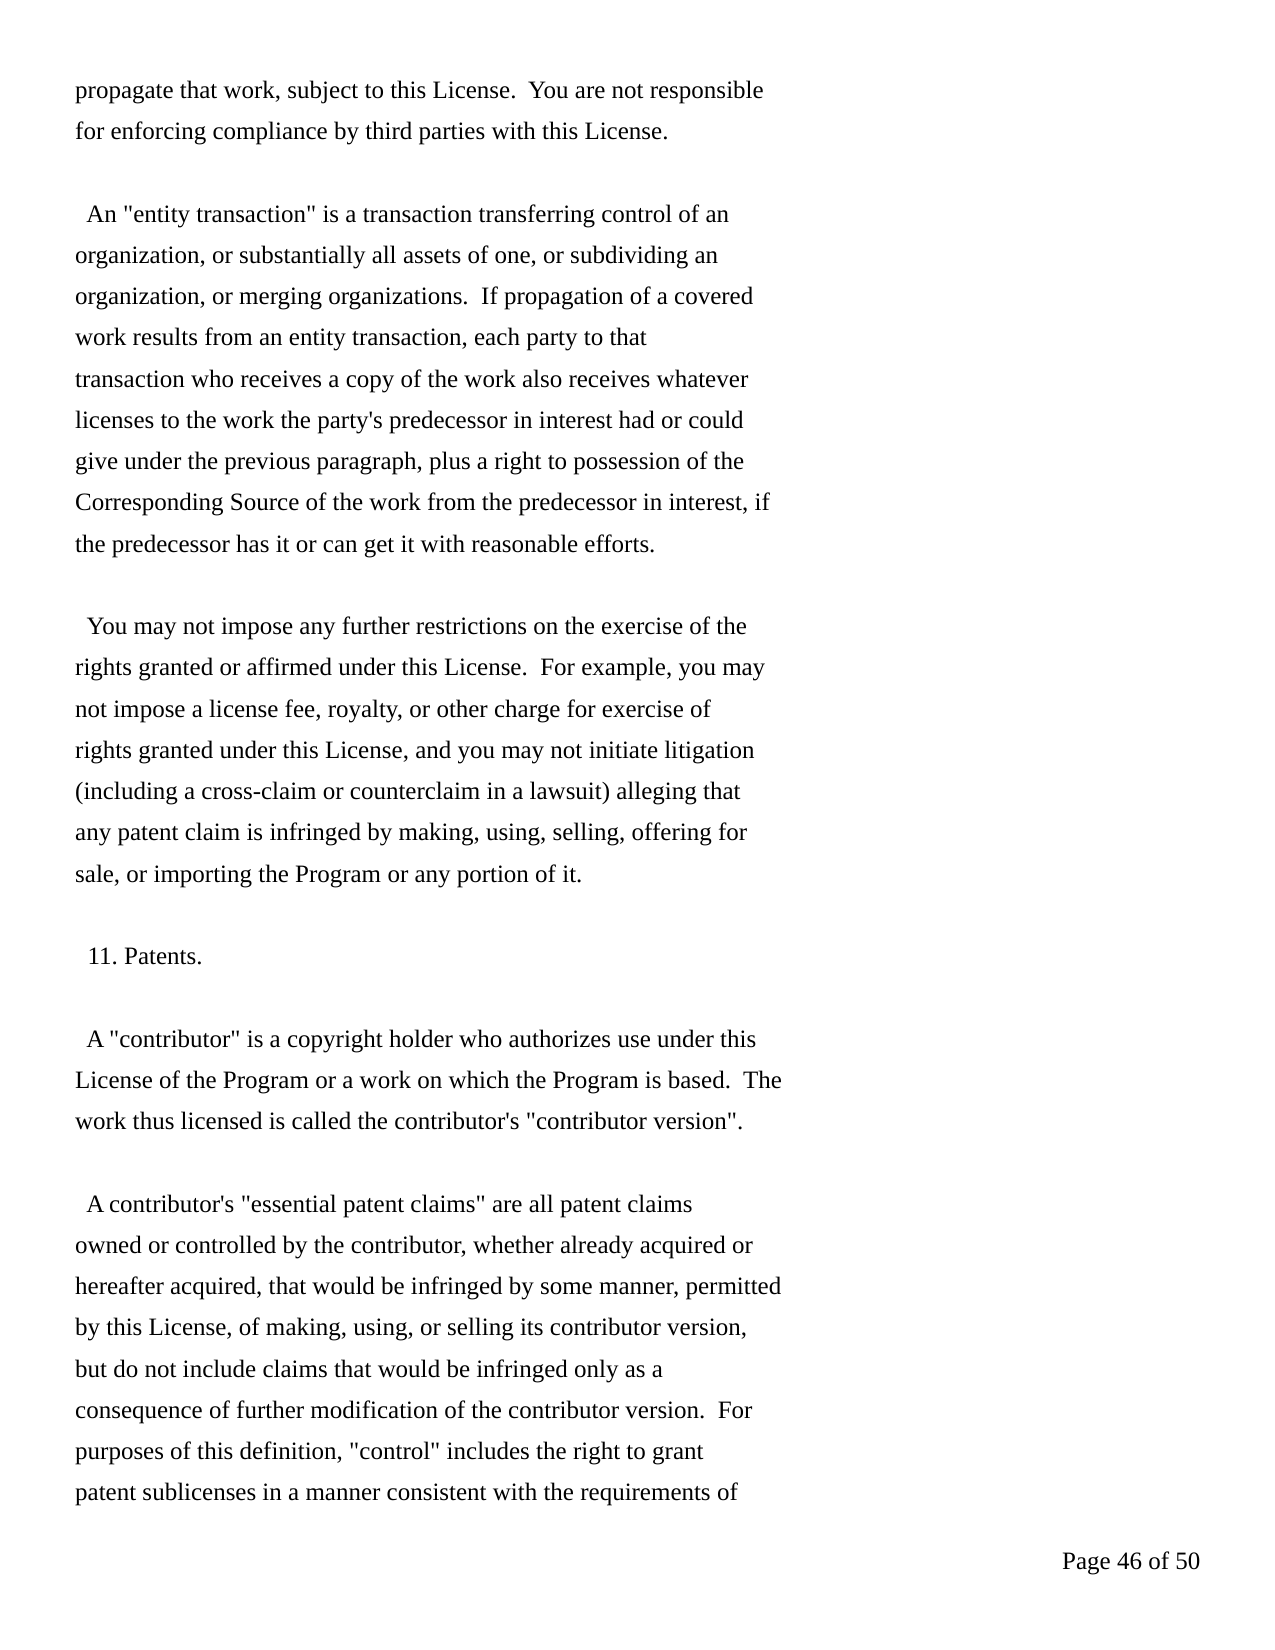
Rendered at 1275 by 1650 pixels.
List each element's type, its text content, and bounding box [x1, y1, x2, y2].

text propagate that work, subject to this License. You are not responsible [75, 75, 1200, 104]
text give under the previous paragraph, plus a right to possession of the [75, 446, 1200, 475]
text any patent claim is infringed by making, using, selling, offering for [75, 817, 1200, 846]
text purposes of this definition, "control" includes the right to grant [75, 1436, 1200, 1465]
text rights granted or affirmed under this License. For example, you may [75, 652, 1200, 681]
text (including a cross-claim or counterclaim in a lawsuit) alleging that [75, 776, 1200, 805]
text work results from an entity transaction, each party to that [75, 322, 1200, 351]
text You may not impose any further restrictions on the exercise of the [75, 611, 1200, 640]
text A contributor's "essential patent claims" are all patent claims [75, 1189, 1200, 1217]
text by this License, of making, using, or selling its contributor version, [75, 1312, 1200, 1341]
text License of the Program or a work on which the Program is based. The [75, 1065, 1200, 1094]
text patent sublicenses in a manner consistent with the requirements of [75, 1477, 1200, 1506]
text work thus licensed is called the contributor's "contributor version". [75, 1106, 1200, 1135]
text rights granted under this License, and you may not initiate litigation [75, 735, 1200, 764]
text not impose a license fee, royalty, or other charge for exercise of [75, 694, 1200, 722]
text An "entity transaction" is a transaction transferring control of an [75, 199, 1200, 227]
text consequence of further modification of the contributor version. For [75, 1395, 1200, 1424]
text Corresponding Source of the work from the predecessor in interest, if [75, 487, 1200, 516]
text A "contributor" is a copyright holder who authorizes use under this [75, 1024, 1200, 1052]
text transaction who receives a copy of the work also receives whatever [75, 364, 1200, 392]
text owned or controlled by the contributor, whether already acquired or [75, 1230, 1200, 1259]
text organization, or merging organizations. If propagation of a covered [75, 281, 1200, 310]
text hereafter acquired, that would be infringed by some manner, permitted [75, 1271, 1200, 1300]
text for enforcing compliance by third parties with this License. [75, 116, 1200, 145]
text sale, or importing the Program or any portion of it. [75, 859, 1200, 887]
text organization, or substantially all assets of one, or subdividing an [75, 240, 1200, 269]
text 11. Patents. [75, 941, 1200, 970]
text licenses to the work the party's predecessor in interest had or could [75, 405, 1200, 434]
text but do not include claims that would be infringed only as a [75, 1354, 1200, 1382]
text the predecessor has it or can get it with reasonable efforts. [75, 529, 1200, 557]
